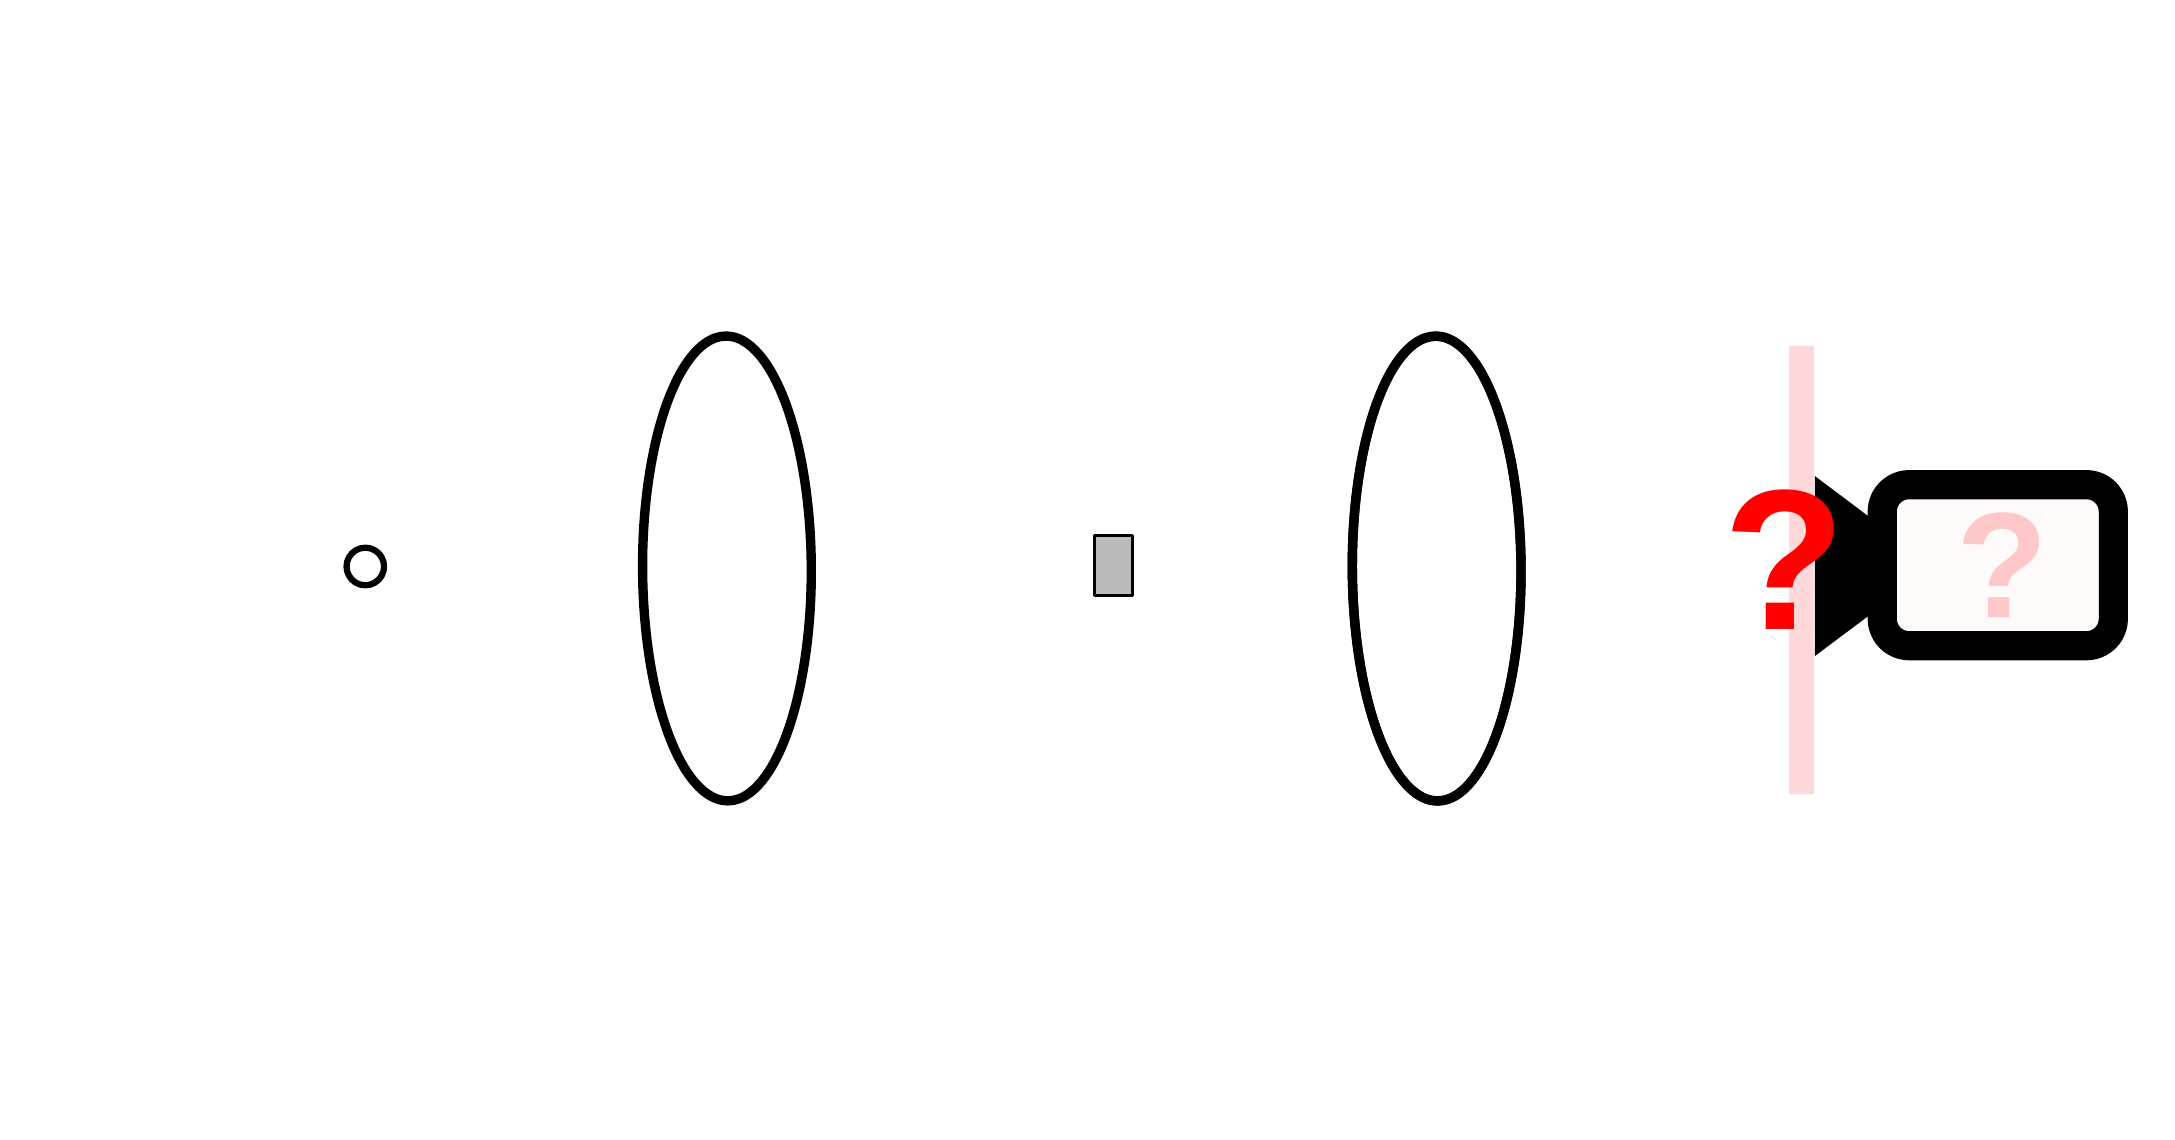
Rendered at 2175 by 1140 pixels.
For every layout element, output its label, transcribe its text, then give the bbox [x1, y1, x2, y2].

text_box ? [1680, 441, 1891, 680]
text_box ? [1941, 473, 2064, 657]
text_box [642, 336, 812, 801]
text_box [1357, 341, 1516, 796]
text_box [2064, 484, 2114, 646]
text_box [1094, 535, 1133, 596]
text_box [1891, 484, 1941, 646]
